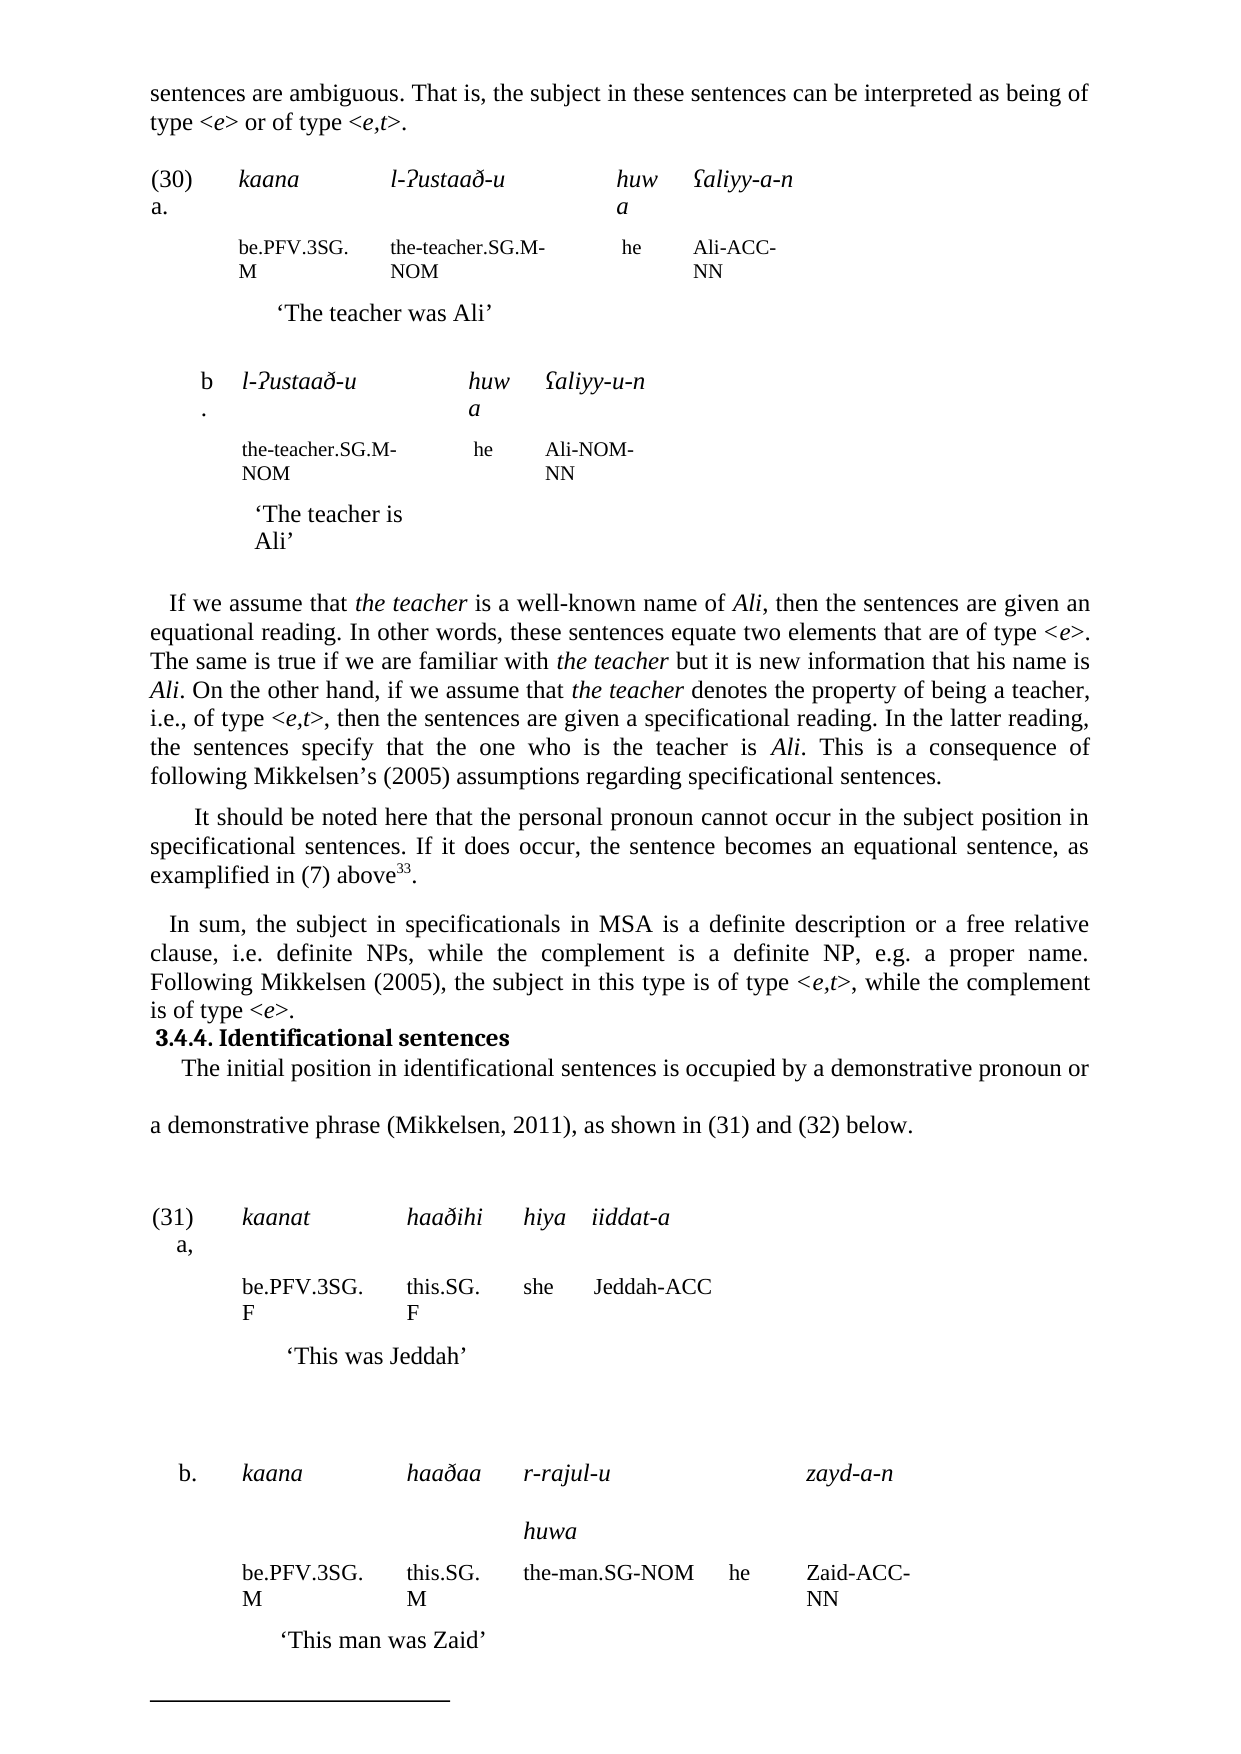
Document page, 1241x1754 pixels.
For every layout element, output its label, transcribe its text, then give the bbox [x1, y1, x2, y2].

table_header [784, 1203, 953, 1258]
table_header l-Ɂustaað-u [368, 165, 593, 220]
text In sum, the subject in specificationals in MSA is a definite description or a free relative clause, i.e. definite NPs, while the complement is a definite NP, e.g. a proper name. Following Mikkelsen (2005), the subject in this type is of type <e,t>, while the complement is of type <e>. [150, 909, 1090, 1024]
table_header kaana [216, 165, 367, 220]
table_cell she Jeddah-ACC [501, 1259, 783, 1326]
table_cell [522, 485, 673, 555]
table_header haaðihi [384, 1203, 501, 1258]
table_cell [784, 1612, 953, 1656]
table_header l-Ɂustaað-u [219, 367, 445, 422]
table_header b. [169, 367, 219, 422]
table_cell [594, 283, 670, 328]
table_header kaanat [219, 1203, 384, 1258]
table_cell [119, 1545, 219, 1612]
table_cell Ali-NOM-NN [522, 423, 673, 485]
table_cell ‘This was Jeddah’ [119, 1326, 953, 1415]
table_header (31) a, [119, 1203, 219, 1258]
table_header ʕaliyy-u-n [522, 367, 673, 422]
text If we assume that the teacher is a well-known name of Ali, then the sentences are given an equational reading. In other words, these sentences equate two elements that are of type <e>. The same is true if we are familiar with the teacher but it is new information that his name is Ali. On the other hand, if we assume that the teacher denotes the property of being a teacher, i.e., of type <e,t>, then the sentences are given a specificational reading. In the latter reading, the sentences specify that the one who is the teacher is Ali. This is a consequence of following Mikkelsen’s (2005) assumptions regarding specificational sentences. [150, 588, 1091, 790]
table_cell the-teacher.SG.M-NOM [219, 423, 445, 485]
text It should be noted here that the personal pronoun cannot occur in the subject position in specificational sentences. If it does occur, the sentence becomes an equational sentence, as examplified in (7) above33. [150, 802, 1090, 888]
table_cell ‘The teacher was Ali’ [216, 283, 593, 328]
table_cell ‘This man was Zaid’ [219, 1612, 501, 1656]
text The initial position in identificational sentences is occupied by a demonstrative pronoun or a demonstrative phrase (Mikkelsen, 2011), as shown in (31) and (32) below. [150, 1053, 1090, 1139]
table_cell he [445, 423, 522, 485]
table_cell [169, 485, 219, 555]
table_cell this.SG.M [384, 1545, 501, 1612]
table_cell Ali-ACC-NN [670, 220, 816, 283]
table_cell kaana [219, 1415, 384, 1544]
table_cell [119, 220, 216, 283]
table_cell [119, 283, 216, 328]
table_cell be.PFV.3SG.F [219, 1259, 384, 1326]
table_cell r-rajul-u huwa [501, 1415, 783, 1544]
table_cell be.PFV.3SG.M [216, 220, 367, 283]
table_header huwa [445, 367, 522, 422]
table_cell [119, 1259, 219, 1326]
table_header ʕaliyy-a-n [670, 165, 816, 220]
table_cell zayd-a-n [784, 1415, 953, 1544]
table_cell ‘The teacher is Ali’ [219, 485, 445, 555]
text sentences are ambiguous. That is, the subject in these sentences can be interpreted as being of type <e> or of type <e,t>. [150, 78, 1091, 136]
table_cell he [594, 220, 670, 283]
table_cell [784, 1259, 953, 1326]
table_cell this.SG.F [384, 1259, 501, 1326]
table_header hiya iiddat-a [501, 1203, 783, 1258]
table_cell [445, 485, 522, 555]
table_header (30) a. [119, 165, 216, 220]
table_cell [169, 423, 219, 485]
table_cell [670, 283, 816, 328]
table_cell Zaid-ACC-NN [784, 1545, 953, 1612]
table_cell the-man.SG-NOM he [501, 1545, 783, 1612]
table_cell the-teacher.SG.M-NOM [368, 220, 593, 283]
table_cell [119, 1612, 219, 1656]
table_cell be.PFV.3SG.M [219, 1545, 384, 1612]
table_cell [501, 1612, 783, 1656]
subtitle 3.4.4. Identificational sentences [156, 1024, 1123, 1053]
table_cell haaðaa [384, 1415, 501, 1544]
table_cell b. [119, 1415, 219, 1544]
table_header huwa [594, 165, 670, 220]
